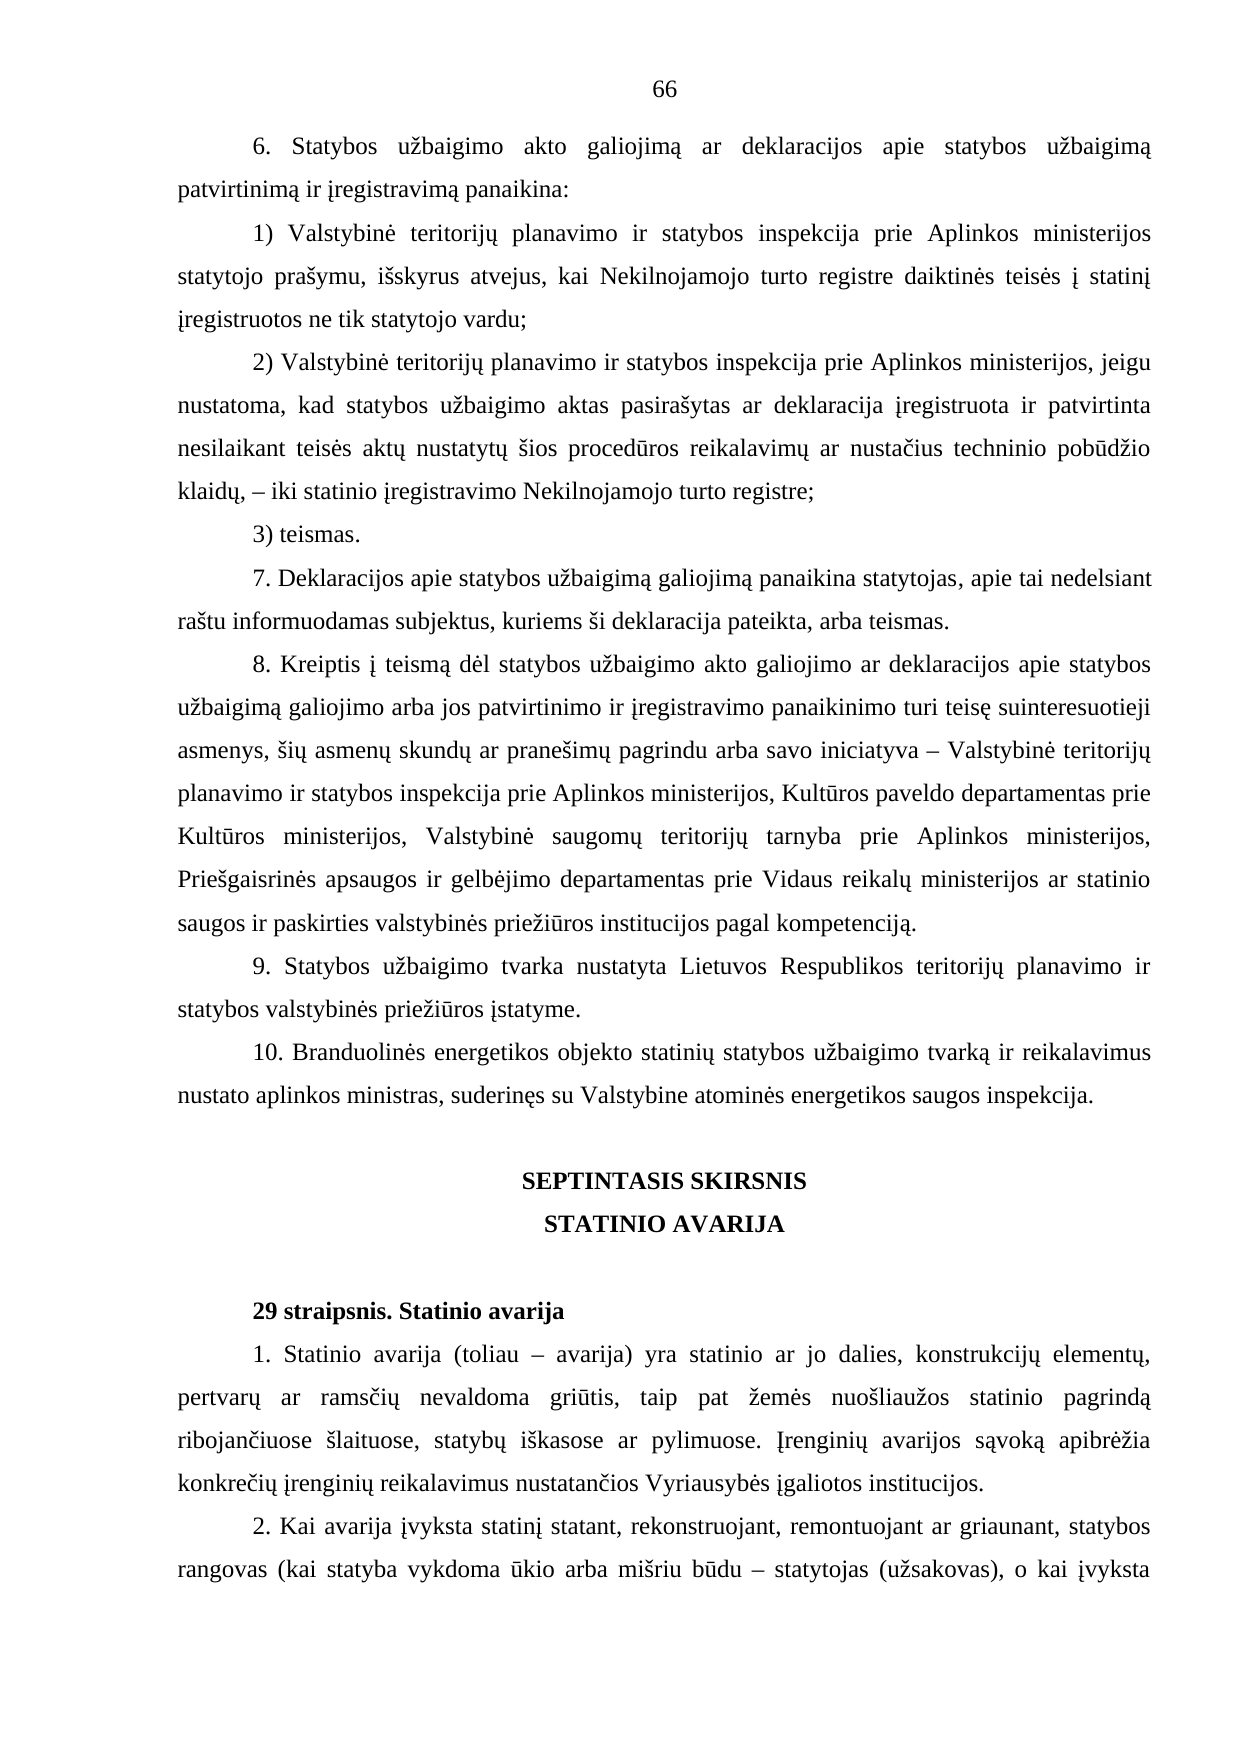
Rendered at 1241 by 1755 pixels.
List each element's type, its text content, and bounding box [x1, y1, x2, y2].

text 2. Kai avarija įvyksta statinį statant, rekonstruojant, remontuojant ar griaunant, statybos rangovas (kai statyba vykdoma ūkio arba mišriu būdu – statytojas (užsakovas), o kai įvyksta [177, 1511, 1152, 1583]
text 9. Statybos užbaigimo tvarka nustatyta Lietuvos Respublikos teritorijų planavimo ir statybos valstybinės priežiūros įstatyme. [177, 951, 1152, 1023]
text 6. Statybos užbaigimo akto galiojimą ar deklaracijos apie statybos užbaigimą patvirtinimą ir įregistravimą panaikina: [177, 131, 1152, 203]
text 3) teismas. [177, 519, 1152, 548]
text SEPTINTASIS SKIRSNIS [177, 1166, 1152, 1195]
text 2) Valstybinė teritorijų planavimo ir statybos inspekcija prie Aplinkos ministerijos, jeigu nustatoma, kad statybos užbaigimo aktas pasirašytas ar deklaracija įregistruota ir patvirtinta nesilaikant teisės aktų nustatytų šios procedūros reikalavimų ar nustačius techninio pobūdžio klaidų, – iki statinio įregistravimo Nekilnojamojo turto registre; [177, 347, 1152, 505]
text 1) Valstybinė teritorijų planavimo ir statybos inspekcija prie Aplinkos ministerijos statytojo prašymu, išskyrus atvejus, kai Nekilnojamojo turto registre daiktinės teisės į statinį įregistruotos ne tik statytojo vardu; [177, 218, 1152, 333]
text 1. Statinio avarija (toliau – avarija) yra statinio ar jo dalies, konstrukcijų elementų, pertvarų ar ramsčių nevaldoma griūtis, taip pat žemės nuošliaužos statinio pagrindą ribojančiuose šlaituose, statybų iškasose ar pylimuose. Įrenginių avarijos sąvoką apibrėžia konkrečių įrenginių reikalavimus nustatančios Vyriausybės įgaliotos institucijos. [177, 1339, 1152, 1497]
text 29 straipsnis. Statinio avarija [177, 1296, 1152, 1324]
text STATINIO AVARIJA [177, 1209, 1152, 1238]
text 7. Deklaracijos apie statybos užbaigimą galiojimą panaikina statytojas, apie tai nedelsiant raštu informuodamas subjektus, kuriems ši deklaracija pateikta, arba teismas. [177, 563, 1152, 634]
text 8. Kreiptis į teismą dėl statybos užbaigimo akto galiojimo ar deklaracijos apie statybos užbaigimą galiojimo arba jos patvirtinimo ir įregistravimo panaikinimo turi teisę suinteresuotieji asmenys, šių asmenų skundų ar pranešimų pagrindu arba savo iniciatyva – Valstybinė teritorijų planavimo ir statybos inspekcija prie Aplinkos ministerijos, Kultūros paveldo departamentas prie Kultūros ministerijos, Valstybinė saugomų teritorijų tarnyba prie Aplinkos ministerijos, Priešgaisrinės apsaugos ir gelbėjimo departamentas prie Vidaus reikalų ministerijos ar statinio saugos ir paskirties valstybinės priežiūros institucijos pagal kompetenciją. [177, 649, 1152, 936]
text 10. Branduolinės energetikos objekto statinių statybos užbaigimo tvarką ir reikalavimus nustato aplinkos ministras, suderinęs su Valstybine atominės energetikos saugos inspekcija. [177, 1037, 1152, 1109]
